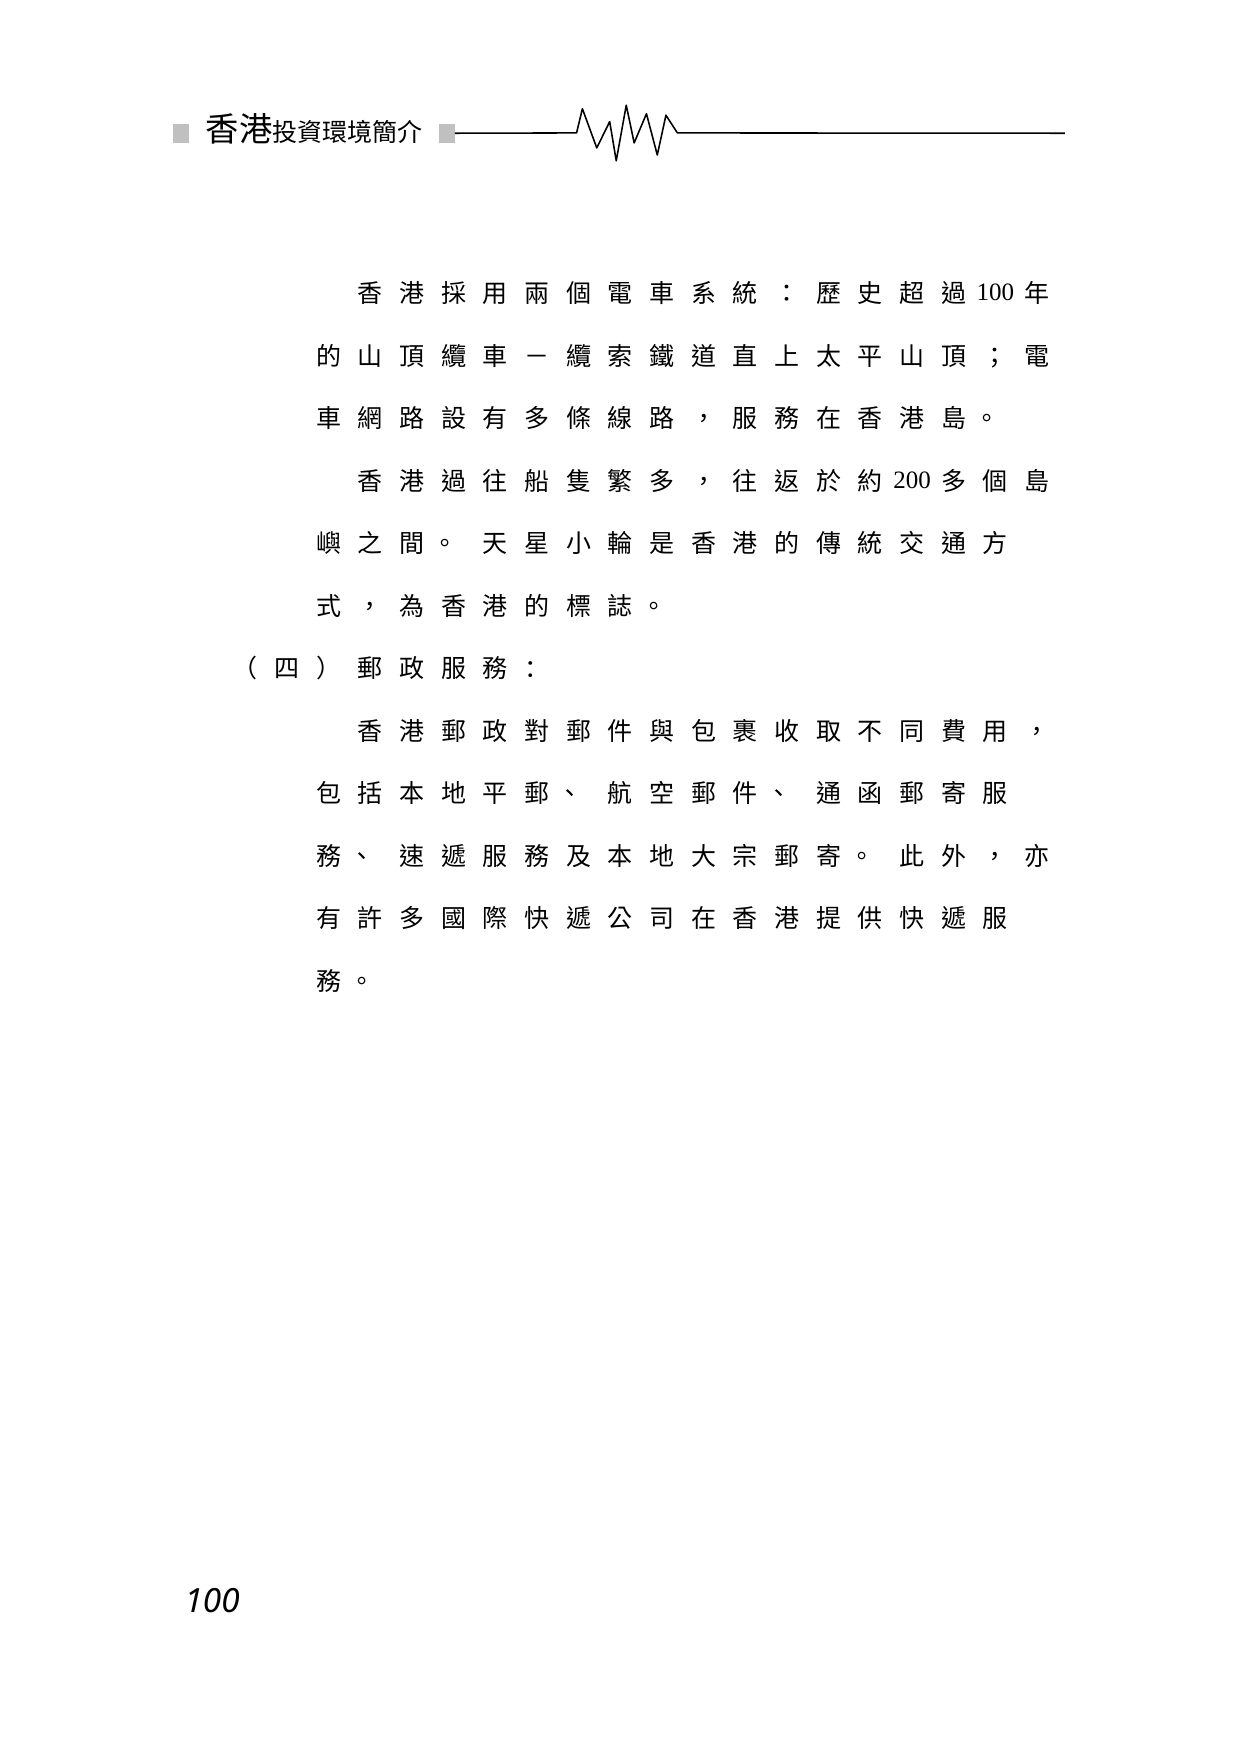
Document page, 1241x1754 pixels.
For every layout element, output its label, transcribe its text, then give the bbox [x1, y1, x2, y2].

text 香港過往船隻繁多，往返於約200多個島嶼之間。天星小輪是香港的傳統交通方式，為香港的標誌。 [281, 438, 1058, 625]
text 香港郵政對郵件與包裹收取不同費用，包括本地平郵、航空郵件、通函郵寄服務、速遞服務及本地大宗郵寄。此外，亦有許多國際快遞公司在香港提供快遞服務。 [281, 688, 1058, 1000]
text （四）郵政服務： [207, 625, 1058, 688]
text 香港採用兩個電車系統：歷史超過100年的山頂纜車－纜索鐵道直上太平山頂；電車網路設有多條線路，服務在香港島。 [281, 250, 1058, 438]
